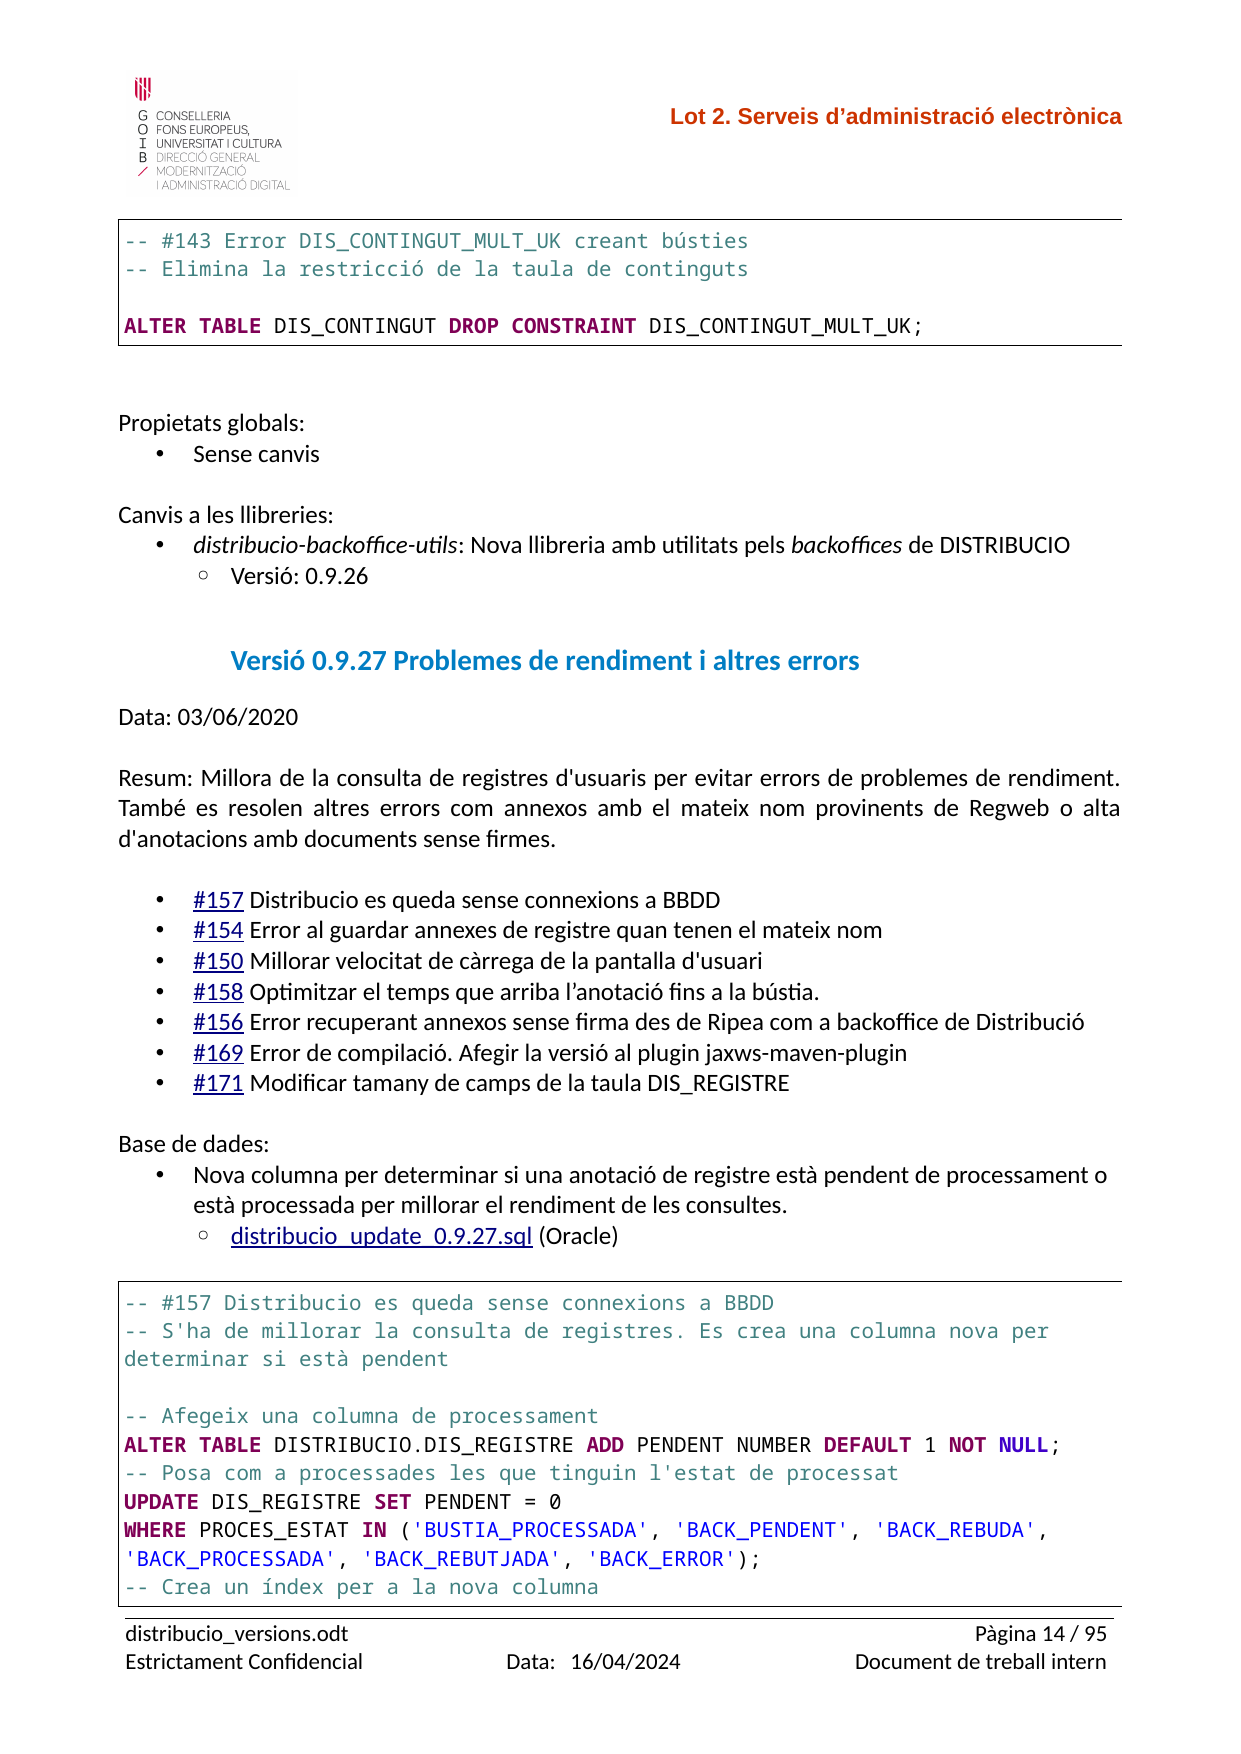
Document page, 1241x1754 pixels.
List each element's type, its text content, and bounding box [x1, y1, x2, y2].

table_header -- #157 Distribucio es queda sense connexions a BBDD -- S'ha de millorar la consulta de registres. Es crea una columna nova per determinar si està pendent -- Afegeix una columna de processament ALTER TABLE DISTRIBUCIO.DIS_REGISTRE ADD PENDENT NUMBER DEFAULT 1 NOT NULL; -- Posa com a processades les que tinguin l'estat de processat UPDATE DIS_REGISTRE SET PENDENT = 0 WHERE PROCES_ESTAT IN ('BUSTIA_PROCESSADA', 'BACK_PENDENT', 'BACK_REBUDA', 'BACK_PROCESSADA', 'BACK_REBUTJADA', 'BACK_ERROR'); -- Crea un índex per a la nova columna [119, 1282, 1122, 1606]
list #156 Error recuperant annexos sense firma des de Ripea com a backoffice de Distribució [156, 1006, 1122, 1037]
list #169 Error de compilació. Afegir la versió al plugin jaxws-maven-plugin [156, 1037, 1122, 1067]
text Base de dades: [118, 1128, 1122, 1159]
text Propietats globals: [118, 407, 1122, 438]
list #157 Distribucio es queda sense connexions a BBDD [156, 884, 1122, 915]
picture [126, 70, 299, 197]
list Nova columna per determinar si una anotació de registre està pendent de processament o està processada per millorar el rendiment de les consultes. [156, 1159, 1122, 1220]
text Resum: Millora de la consulta de registres d'usuaris per evitar errors de problemes de rendiment. També es resolen altres errors com annexos amb el mateix nom provinents de Regweb o alta d'anotacions amb documents sense firmes. [118, 762, 1122, 854]
text Data: 03/06/2020 [118, 701, 1122, 732]
list Versió: 0.9.26 [193, 560, 1122, 591]
list #158 Optimitzar el temps que arriba l’anotació fins a la bústia. [156, 976, 1122, 1006]
list #150 Millorar velocitat de càrrega de la pantalla d'usuari [156, 945, 1122, 976]
text Canvis a les llibreries: [118, 499, 1122, 529]
list distribucio_update_0.9.27.sql (Oracle) [193, 1220, 1122, 1250]
table_header -- #143 Error DIS_CONTINGUT_MULT_UK creant bústies -- Elimina la restricció de la taula de continguts ALTER TABLE DIS_CONTINGUT DROP CONSTRAINT DIS_CONTINGUT_MULT_UK; [119, 220, 1122, 345]
subtitle Versió 0.9.27 Problemes de rendiment i altres errors [153, 642, 1122, 677]
list #154 Error al guardar annexes de registre quan tenen el mateix nom [156, 915, 1122, 945]
list distribucio-backoffice-utils: Nova llibreria amb utilitats pels backoffices de DISTRIBUCIO [156, 529, 1122, 560]
list #171 Modificar tamany de camps de la taula DIS_REGISTRE [156, 1067, 1122, 1098]
list Sense canvis [156, 438, 1122, 468]
